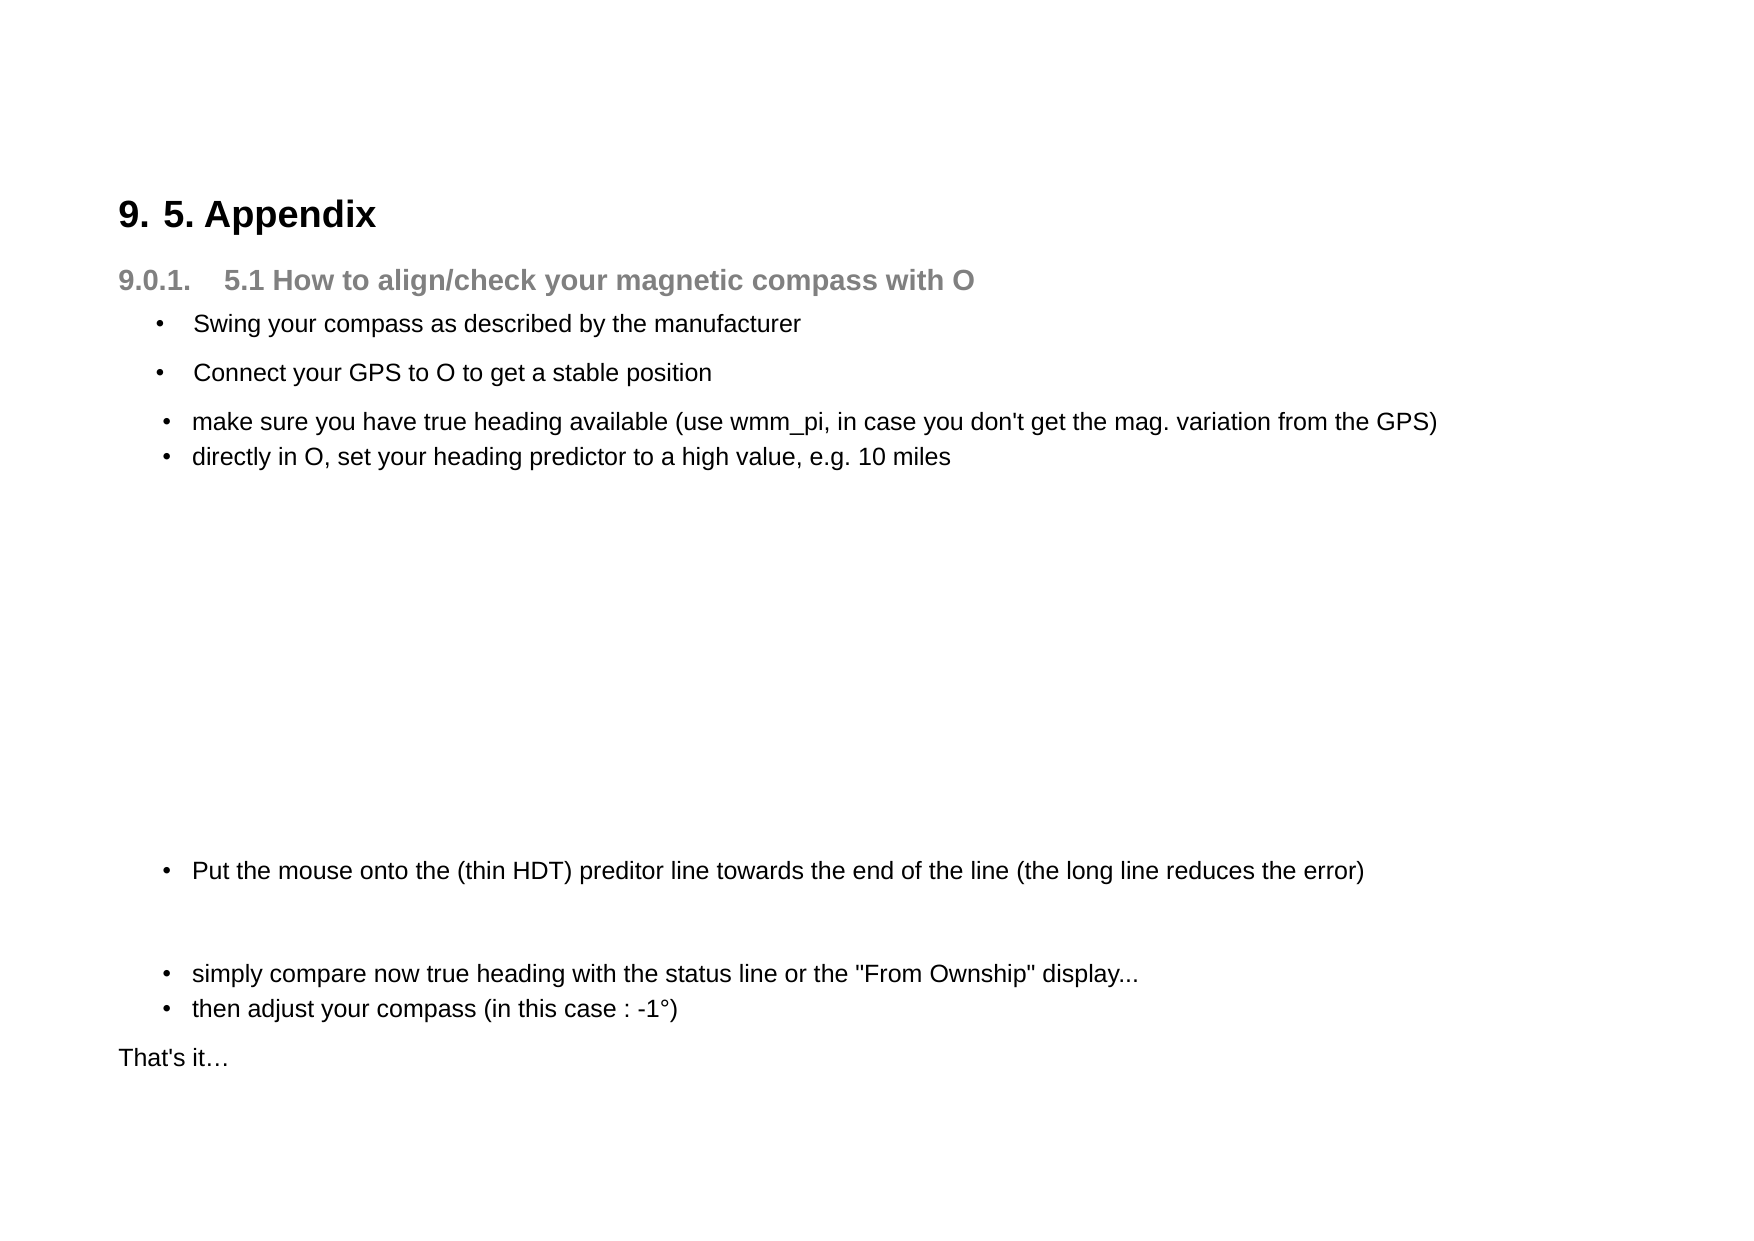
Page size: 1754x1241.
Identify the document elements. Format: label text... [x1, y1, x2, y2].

list Put the mouse onto the (thin HDT) preditor line towards the end of the line (the long line reduces the error) [162, 856, 1636, 884]
subtitle 5. Appendix [118, 192, 1636, 236]
list simply compare now true heading with the status line or the "From Ownship" display... [162, 959, 1636, 988]
list Connect your GPS to O to get a stable position [156, 358, 1636, 387]
text That's it… [118, 1043, 1636, 1072]
list make sure you have true heading available (use wmm_pi, in case you don't get the mag. variation from the GPS) [162, 407, 1636, 436]
subtitle 5.1 How to align/check your magnetic compass with O [118, 263, 1636, 296]
list Swing your compass as described by the manufacturer [156, 309, 1636, 338]
list then adjust your compass (in this case : -1°) [162, 994, 1636, 1023]
list directly in O, set your heading predictor to a high value, e.g. 10 miles [162, 442, 1636, 471]
